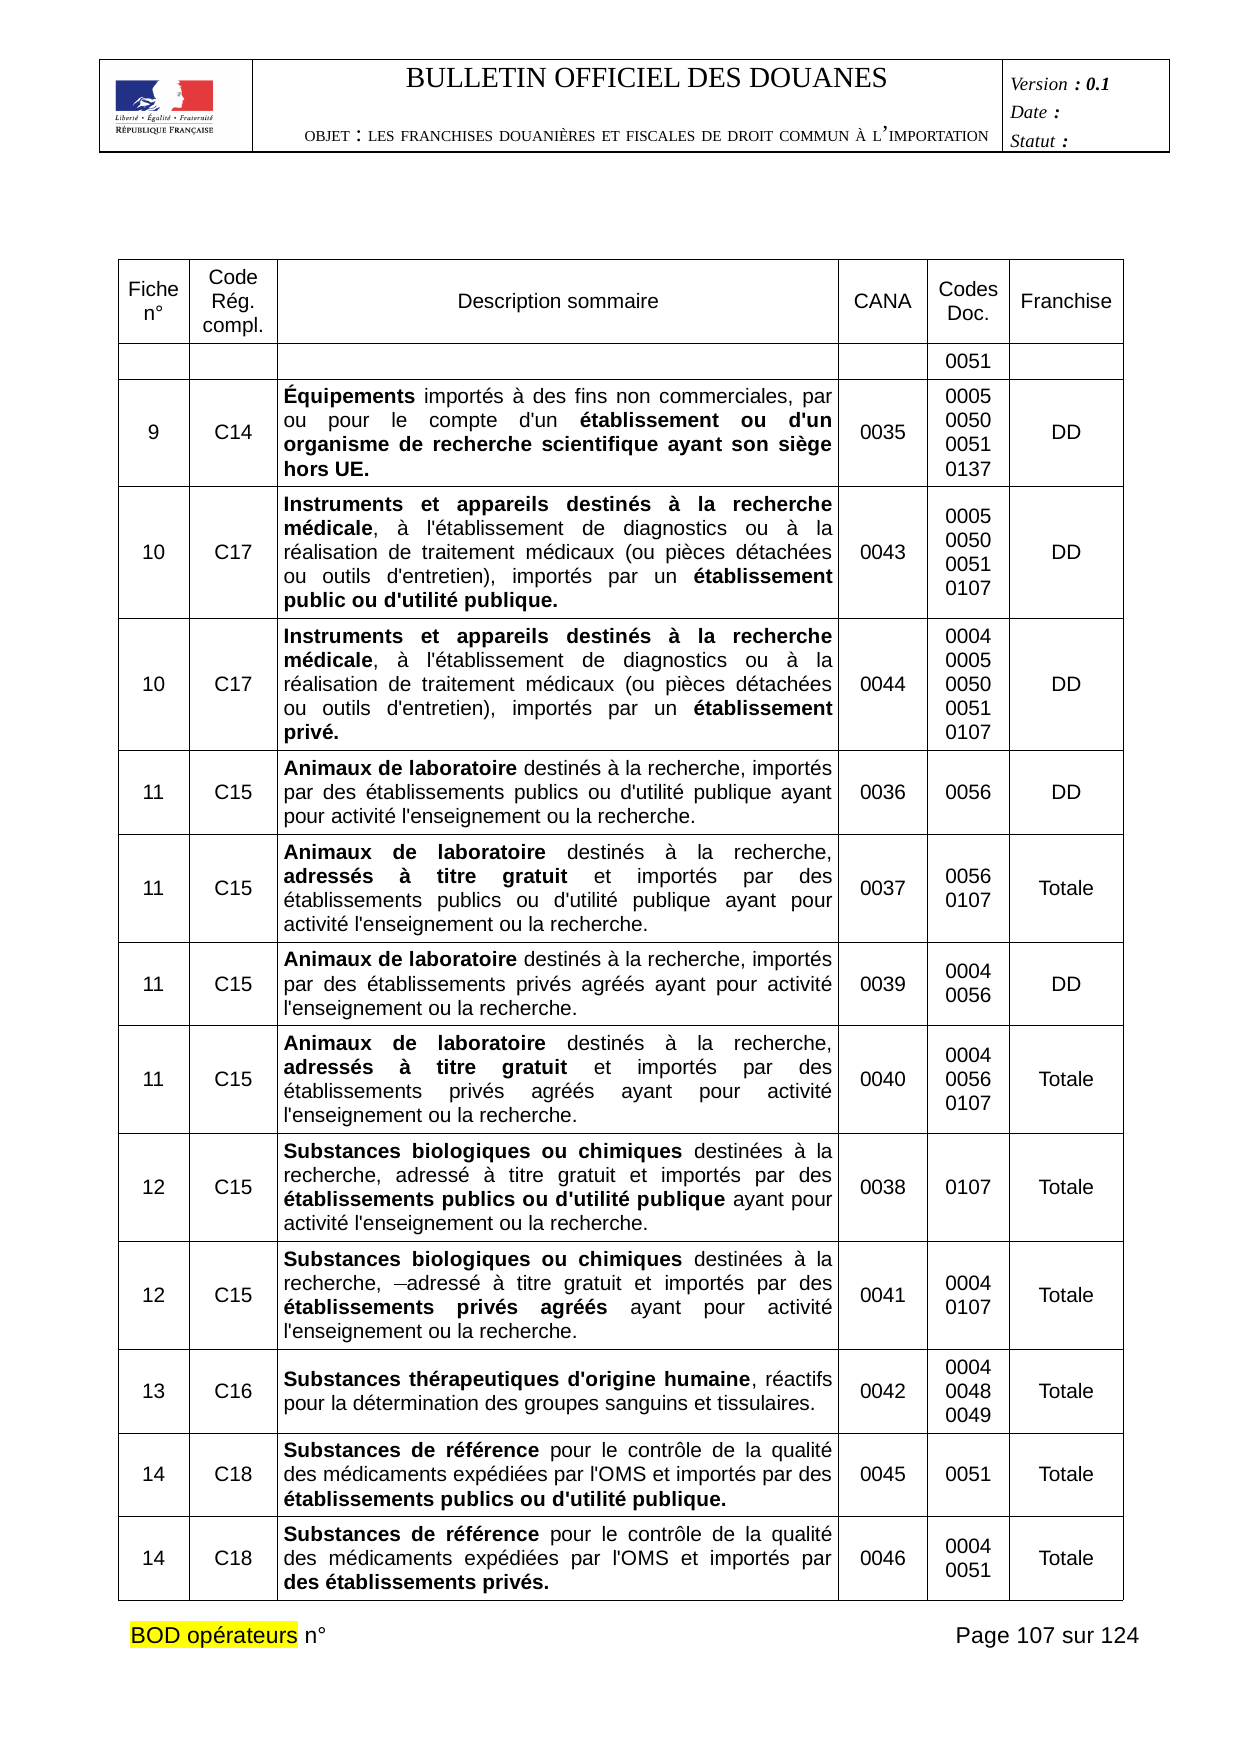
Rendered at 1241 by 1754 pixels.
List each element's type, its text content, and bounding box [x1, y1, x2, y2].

table_cell 0004 0005 0050 0051 0107 [928, 619, 1009, 750]
table_cell 0036 [839, 751, 927, 834]
table_cell Animaux de laboratoire destinés à la recherche, adressés à titre gratuit et importés par des établissements publics ou d'utilité publique ayant pour activité l'enseignement ou la recherche. [278, 835, 838, 942]
table_cell [190, 344, 277, 378]
table_cell 10 [119, 487, 189, 618]
table_cell Totale [1010, 1242, 1123, 1349]
table_cell Animaux de laboratoire destinés à la recherche, importés par des établissements privés agréés ayant pour activité l'enseignement ou la recherche. [278, 943, 838, 1025]
table_cell 11 [119, 751, 189, 834]
table_cell Animaux de laboratoire destinés à la recherche, adressés à titre gratuit et importés par des établissements privés agréés ayant pour activité l'enseignement ou la recherche. [278, 1026, 838, 1133]
table_cell C15 [190, 1134, 277, 1241]
table_cell 14 [119, 1517, 189, 1600]
table_cell DD [1010, 487, 1123, 618]
table_cell [119, 344, 189, 378]
picture [100, 66, 238, 151]
table_cell 0004 0056 0107 [928, 1026, 1009, 1133]
table_cell 11 [119, 835, 189, 942]
table_cell Substances biologiques ou chimiques destinées à la recherche, adressé à titre gratuit et importés par des établissements publics ou d'utilité publique ayant pour activité l'enseignement ou la recherche. [278, 1134, 838, 1241]
table_cell 13 [119, 1350, 189, 1432]
table_cell 0042 [839, 1350, 927, 1432]
table_cell 0005 0050 0051 0107 [928, 487, 1009, 618]
table_cell 0044 [839, 619, 927, 750]
table_cell 11 [119, 1026, 189, 1133]
table_cell Totale [1010, 1134, 1123, 1241]
table_cell Totale [1010, 1517, 1123, 1600]
table_cell 0107 [928, 1134, 1009, 1241]
table_cell Instruments et appareils destinés à la recherche médicale, à l'établissement de diagnostics ou à la réalisation de traitement médicaux (ou pièces détachées ou outils d'entretien), importés par un établissement privé. [278, 619, 838, 750]
table_cell 0056 0107 [928, 835, 1009, 942]
table_cell 0045 [839, 1434, 927, 1516]
table_cell DD [1010, 751, 1123, 834]
table_cell 0040 [839, 1026, 927, 1133]
table_header Code Rég. compl. [190, 260, 277, 343]
table_cell 10 [119, 619, 189, 750]
table_cell Totale [1010, 1350, 1123, 1432]
table_cell Substances biologiques ou chimiques destinées à la recherche, adressé à titre gratuit et importés par des établissements privés agréés ayant pour activité l'enseignement ou la recherche. [278, 1242, 838, 1349]
table_header Franchise [1010, 260, 1123, 343]
table_cell [278, 344, 838, 378]
table_header CANA [839, 260, 927, 343]
table_cell 9 [119, 380, 189, 486]
table_cell 0051 [928, 1434, 1009, 1516]
table_cell C17 [190, 487, 277, 618]
picture [93, 66, 238, 156]
table_cell C17 [190, 619, 277, 750]
table_cell 0037 [839, 835, 927, 942]
table_cell Instruments et appareils destinés à la recherche médicale, à l'établissement de diagnostics ou à la réalisation de traitement médicaux (ou pièces détachées ou outils d'entretien), importés par un établissement public ou d'utilité publique. [278, 487, 838, 618]
table_cell [1010, 344, 1123, 378]
table_cell 14 [119, 1434, 189, 1516]
table_cell C15 [190, 943, 277, 1025]
table_cell Totale [1010, 1434, 1123, 1516]
table_cell C18 [190, 1434, 277, 1516]
table_cell 0041 [839, 1242, 927, 1349]
table_cell 0056 [928, 751, 1009, 834]
table_cell Totale [1010, 835, 1123, 942]
table_cell C15 [190, 751, 277, 834]
table_cell 0004 0051 [928, 1517, 1009, 1600]
table_cell 0005 0050 0051 0137 [928, 380, 1009, 486]
table_cell Substances de référence pour le contrôle de la qualité des médicaments expédiées par l'OMS et importés par des établissements privés. [278, 1517, 838, 1600]
table_cell C15 [190, 1242, 277, 1349]
table_cell 0004 0056 [928, 943, 1009, 1025]
table_cell 0035 [839, 380, 927, 486]
table_cell C15 [190, 835, 277, 942]
table_cell 0051 [928, 344, 1009, 378]
table_cell 0038 [839, 1134, 927, 1241]
table_cell DD [1010, 380, 1123, 486]
table_cell DD [1010, 619, 1123, 750]
table_cell C14 [190, 380, 277, 486]
table_cell 12 [119, 1134, 189, 1241]
table_header Codes Doc. [928, 260, 1009, 343]
table_cell 0043 [839, 487, 927, 618]
table_cell Totale [1010, 1026, 1123, 1133]
table_cell DD [1010, 943, 1123, 1025]
table_cell 11 [119, 943, 189, 1025]
table_cell Substances de référence pour le contrôle de la qualité des médicaments expédiées par l'OMS et importés par des établissements publics ou d'utilité publique. [278, 1434, 838, 1516]
table_cell 0004 0107 [928, 1242, 1009, 1349]
table_cell Animaux de laboratoire destinés à la recherche, importés par des établissements publics ou d'utilité publique ayant pour activité l'enseignement ou la recherche. [278, 751, 838, 834]
table_cell 0039 [839, 943, 927, 1025]
table_header Description sommaire [278, 260, 838, 343]
table_header Fiche n° [119, 260, 189, 343]
table_cell Équipements importés à des fins non commerciales, par ou pour le compte d'un établissement ou d'un organisme de recherche scientifique ayant son siège hors UE. [278, 380, 838, 486]
table_cell C15 [190, 1026, 277, 1133]
table_cell C16 [190, 1350, 277, 1432]
table_cell Substances thérapeutiques d'origine humaine, réactifs pour la détermination des groupes sanguins et tissulaires. [278, 1350, 838, 1432]
table_cell 12 [119, 1242, 189, 1349]
table_cell 0046 [839, 1517, 927, 1600]
table_cell [839, 344, 927, 378]
table_cell 0004 0048 0049 [928, 1350, 1009, 1432]
table_cell C18 [190, 1517, 277, 1600]
